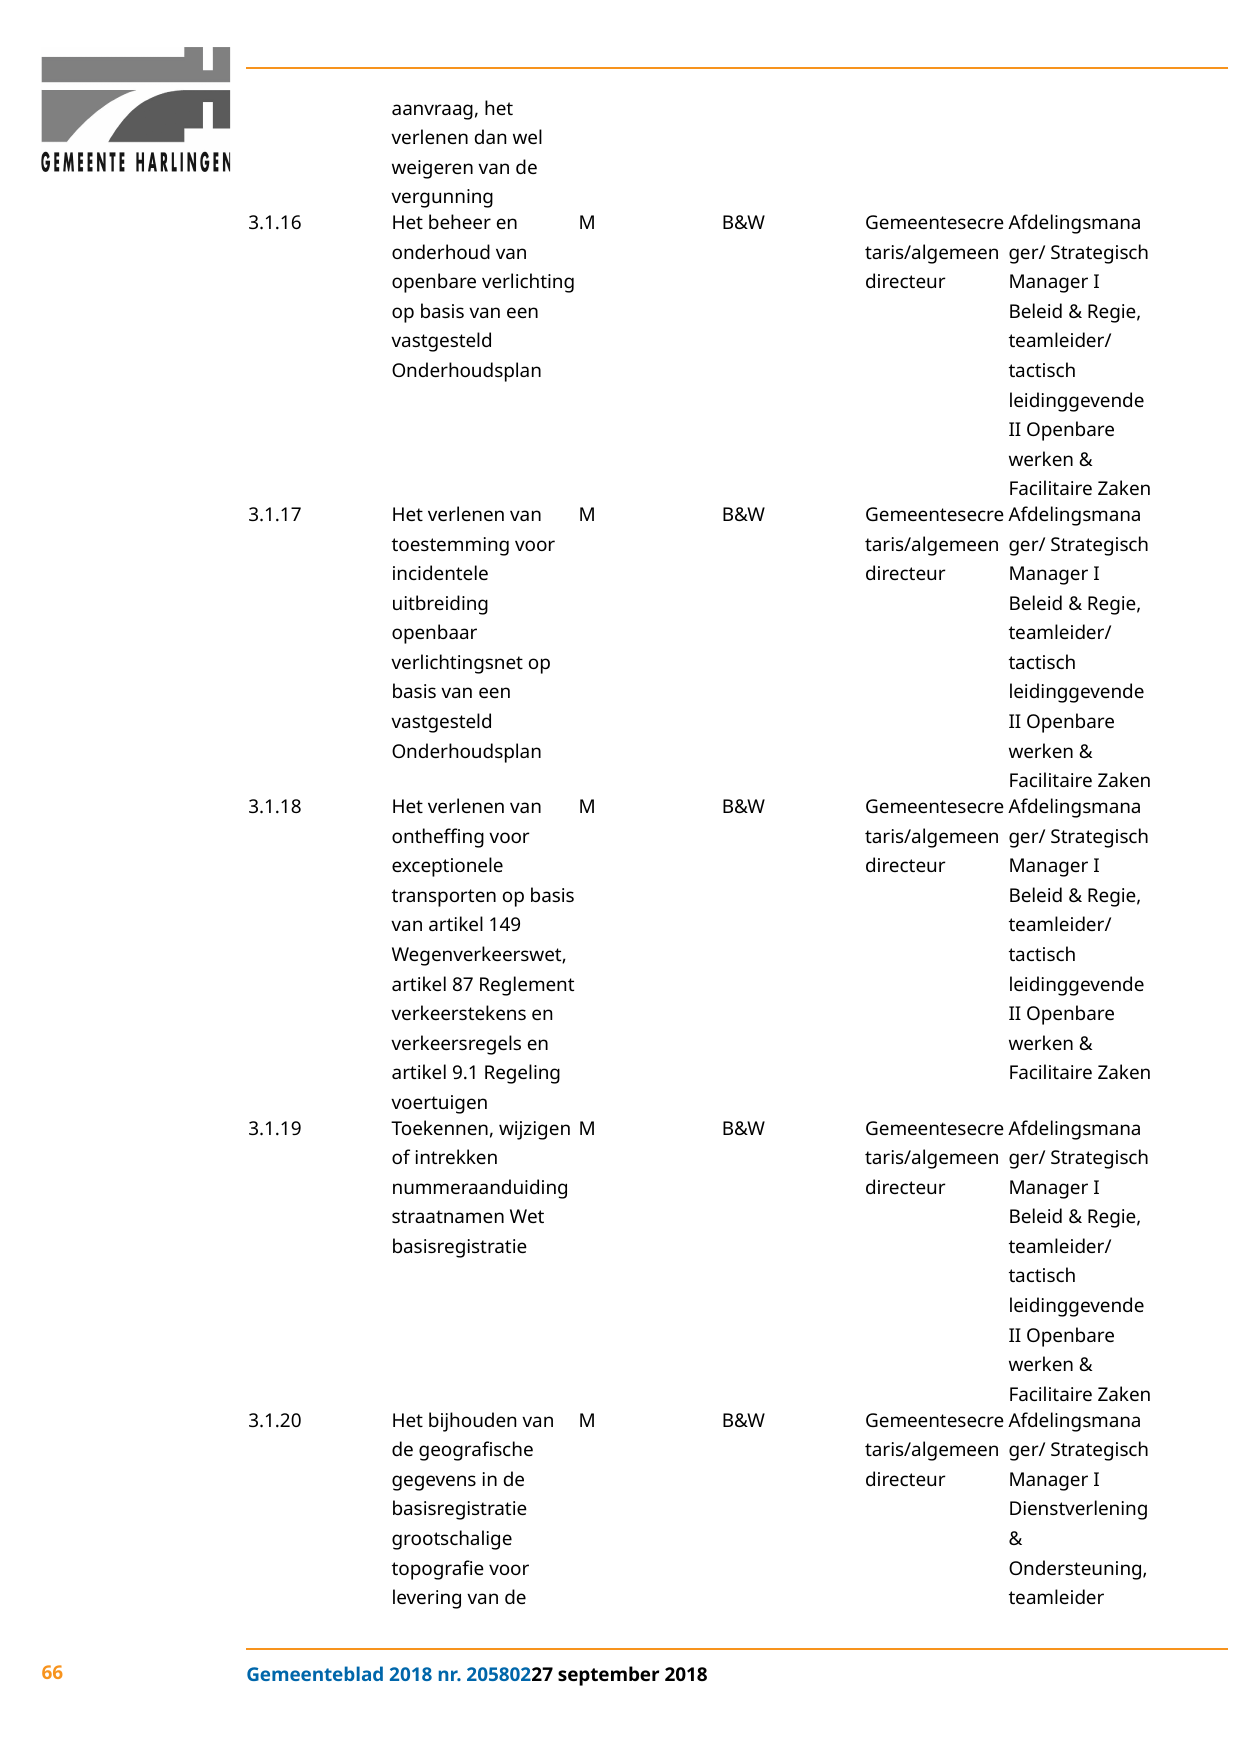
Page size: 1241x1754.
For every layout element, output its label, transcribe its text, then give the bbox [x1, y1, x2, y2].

table_cell Gemeentesecretaris/algemeen directeur [865, 501, 1008, 793]
table_cell [578, 95, 722, 209]
table_cell B&W [722, 793, 865, 1115]
table_cell [1008, 95, 1152, 209]
table_cell B&W [722, 209, 865, 501]
table_cell Gemeentesecretaris/algemeen directeur [865, 1115, 1008, 1407]
table_cell 3.1.20 [248, 1407, 391, 1610]
table_cell 3.1.19 [248, 1115, 391, 1407]
table_cell M [578, 1115, 722, 1407]
picture [41, 47, 231, 172]
table_cell aanvraag, het verlenen dan wel weigeren van de vergunning [391, 95, 578, 209]
table_cell Gemeentesecretaris/algemeen directeur [865, 209, 1008, 501]
table_cell M [578, 793, 722, 1115]
table_cell M [578, 1407, 722, 1610]
table_cell B&W [722, 501, 865, 793]
table_cell Het verlenen van toestemming voor incidentele uitbreiding openbaar verlichtingsnet op basis van een vastgesteld Onderhoudsplan [391, 501, 578, 793]
table_cell 3.1.16 [248, 209, 391, 501]
table_cell Het beheer en onderhoud van openbare verlichting op basis van een vastgesteld Onderhoudsplan [391, 209, 578, 501]
table_cell M [578, 501, 722, 793]
table_cell Afdelingsmanager/ Strategisch Manager I Beleid & Regie, teamleider/ tactisch leidinggevende II Openbare werken & Facilitaire Zaken [1008, 501, 1152, 793]
table_cell Afdelingsmanager/ Strategisch Manager I Beleid & Regie, teamleider/ tactisch leidinggevende II Openbare werken & Facilitaire Zaken [1008, 209, 1152, 501]
table_cell Afdelingsmanager/ Strategisch Manager I Beleid & Regie, teamleider/ tactisch leidinggevende II Openbare werken & Facilitaire Zaken [1008, 1115, 1152, 1407]
table_cell Toekennen, wijzigen of intrekken nummeraanduiding straatnamen Wet basisregistratie [391, 1115, 578, 1407]
table_cell Gemeentesecretaris/algemeen directeur [865, 1407, 1008, 1610]
table_cell 3.1.17 [248, 501, 391, 793]
table_cell [248, 95, 391, 209]
table_cell Het verlenen van ontheffing voor exceptionele transporten op basis van artikel 149 Wegenverkeerswet, artikel 87 Reglement verkeerstekens en verkeersregels en artikel 9.1 Regeling voertuigen [391, 793, 578, 1115]
table_cell [865, 95, 1008, 209]
table_cell B&W [722, 1407, 865, 1610]
table_cell 3.1.18 [248, 793, 391, 1115]
table_cell M [578, 209, 722, 501]
table_cell Afdelingsmanager/ Strategisch Manager I Beleid & Regie, teamleider/ tactisch leidinggevende II Openbare werken & Facilitaire Zaken [1008, 793, 1152, 1115]
table_cell Gemeentesecretaris/algemeen directeur [865, 793, 1008, 1115]
table_cell [722, 95, 865, 209]
table_cell Afdelingsmanager/ Strategisch Manager I Dienstverlening & Ondersteuning, teamleider [1008, 1407, 1152, 1610]
table_cell Het bijhouden van de geografische gegevens in de basisregistratie grootschalige topografie voor levering van de [391, 1407, 578, 1610]
table_cell B&W [722, 1115, 865, 1407]
